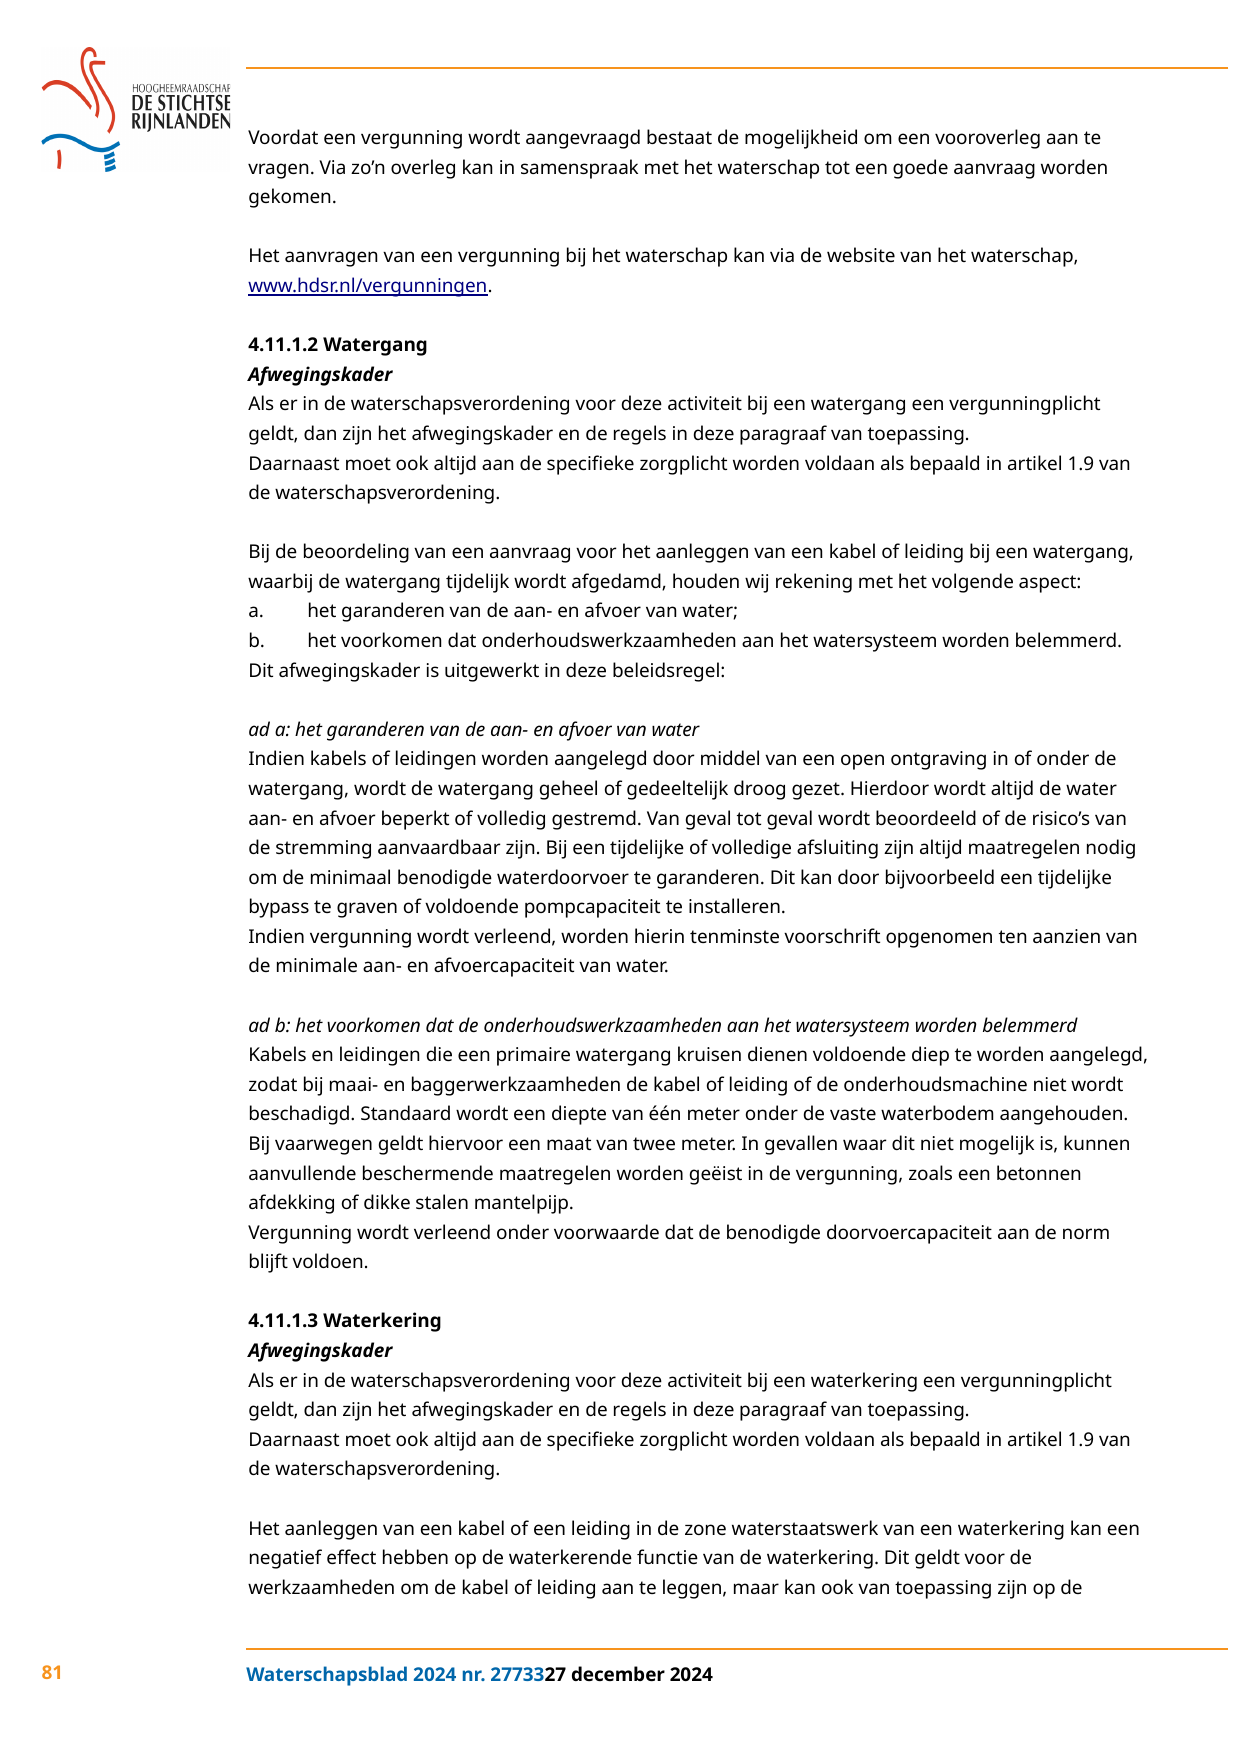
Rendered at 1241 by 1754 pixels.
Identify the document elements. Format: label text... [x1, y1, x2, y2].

text ad a: het garanderen van de aan- en afvoer van water [248, 716, 1152, 742]
text Vergunning wordt verleend onder voorwaarde dat de benodigde doorvoercapaciteit aan de norm blijft voldoen. [248, 1219, 1152, 1274]
text Afwegingskader [248, 361, 1152, 387]
text 4.11.1.3 Waterkering [248, 1308, 1152, 1333]
text Dit afwegingskader is uitgewerkt in deze beleidsregel: [248, 657, 1152, 683]
text ad b: het voorkomen dat de onderhoudswerkzaamheden aan het watersysteem worden belemmerd [248, 1012, 1152, 1038]
text Indien kabels of leidingen worden aangelegd door middel van een open ontgraving in of onder de watergang, wordt de watergang geheel of gedeeltelijk droog gezet. Hierdoor wordt altijd de water aan- en afvoer beperkt of volledig gestremd. Van geval tot geval wordt beoordeeld of de risico’s van de stremming aanvaardbaar zijn. Bij een tijdelijke of volledige afsluiting zijn altijd maatregelen nodig om de minimaal benodigde waterdoorvoer te garanderen. Dit kan door bijvoorbeeld een tijdelijke bypass te graven of voldoende pompcapaciteit te installeren. [248, 746, 1152, 919]
text Daarnaast moet ook altijd aan de specifieke zorgplicht worden voldaan als bepaald in artikel 1.9 van de waterschapsverordening. [248, 1426, 1152, 1481]
list het garanderen van de aan- en afvoer van water; [248, 598, 1152, 623]
text Het aanleggen van een kabel of een leiding in de zone waterstaatswerk van een waterkering kan een negatief effect hebben op de waterkerende functie van de waterkering. Dit geldt voor de werkzaamheden om de kabel of leiding aan te leggen, maar kan ook van toepassing zijn op de [248, 1515, 1152, 1600]
text Indien vergunning wordt verleend, worden hierin tenminste voorschrift opgenomen ten aanzien van de minimale aan- en afvoercapaciteit van water. [248, 923, 1152, 978]
text Kabels en leidingen die een primaire watergang kruisen dienen voldoende diep te worden aangelegd, zodat bij maai- en baggerwerkzaamheden de kabel of leiding of de onderhoudsmachine niet wordt beschadigd. Standaard wordt een diepte van één meter onder de vaste waterbodem aangehouden. Bij vaarwegen geldt hiervoor een maat van twee meter. In gevallen waar dit niet mogelijk is, kunnen aanvullende beschermende maatregelen worden geëist in de vergunning, zoals een betonnen afdekking of dikke stalen mantelpijp. [248, 1041, 1152, 1215]
text Het aanvragen van een vergunning bij het waterschap kan via de website van het waterschap, www.hdsr.nl/vergunningen. [248, 243, 1152, 298]
text Afwegingskader [248, 1337, 1152, 1363]
text Bij de beoordeling van een aanvraag voor het aanleggen van een kabel of leiding bij een watergang, waarbij de watergang tijdelijk wordt afgedamd, houden wij rekening met het volgende aspect: [248, 538, 1152, 594]
text 4.11.1.2 Watergang [248, 331, 1152, 357]
text Als er in de waterschapsverordening voor deze activiteit bij een waterkering een vergunningplicht geldt, dan zijn het afwegingskader en de regels in deze paragraaf van toepassing. [248, 1367, 1152, 1422]
list het voorkomen dat onderhoudswerkzaamheden aan het watersysteem worden belemmerd. [248, 627, 1152, 653]
text Als er in de waterschapsverordening voor deze activiteit bij een watergang een vergunningplicht geldt, dan zijn het afwegingskader en de regels in deze paragraaf van toepassing. [248, 391, 1152, 446]
picture [41, 47, 231, 172]
text Daarnaast moet ook altijd aan de specifieke zorgplicht worden voldaan als bepaald in artikel 1.9 van de waterschapsverordening. [248, 450, 1152, 505]
text Voordat een vergunning wordt aangevraagd bestaat de mogelijkheid om een vooroverleg aan te vragen. Via zo’n overleg kan in samenspraak met het waterschap tot een goede aanvraag worden gekomen. [248, 124, 1152, 209]
